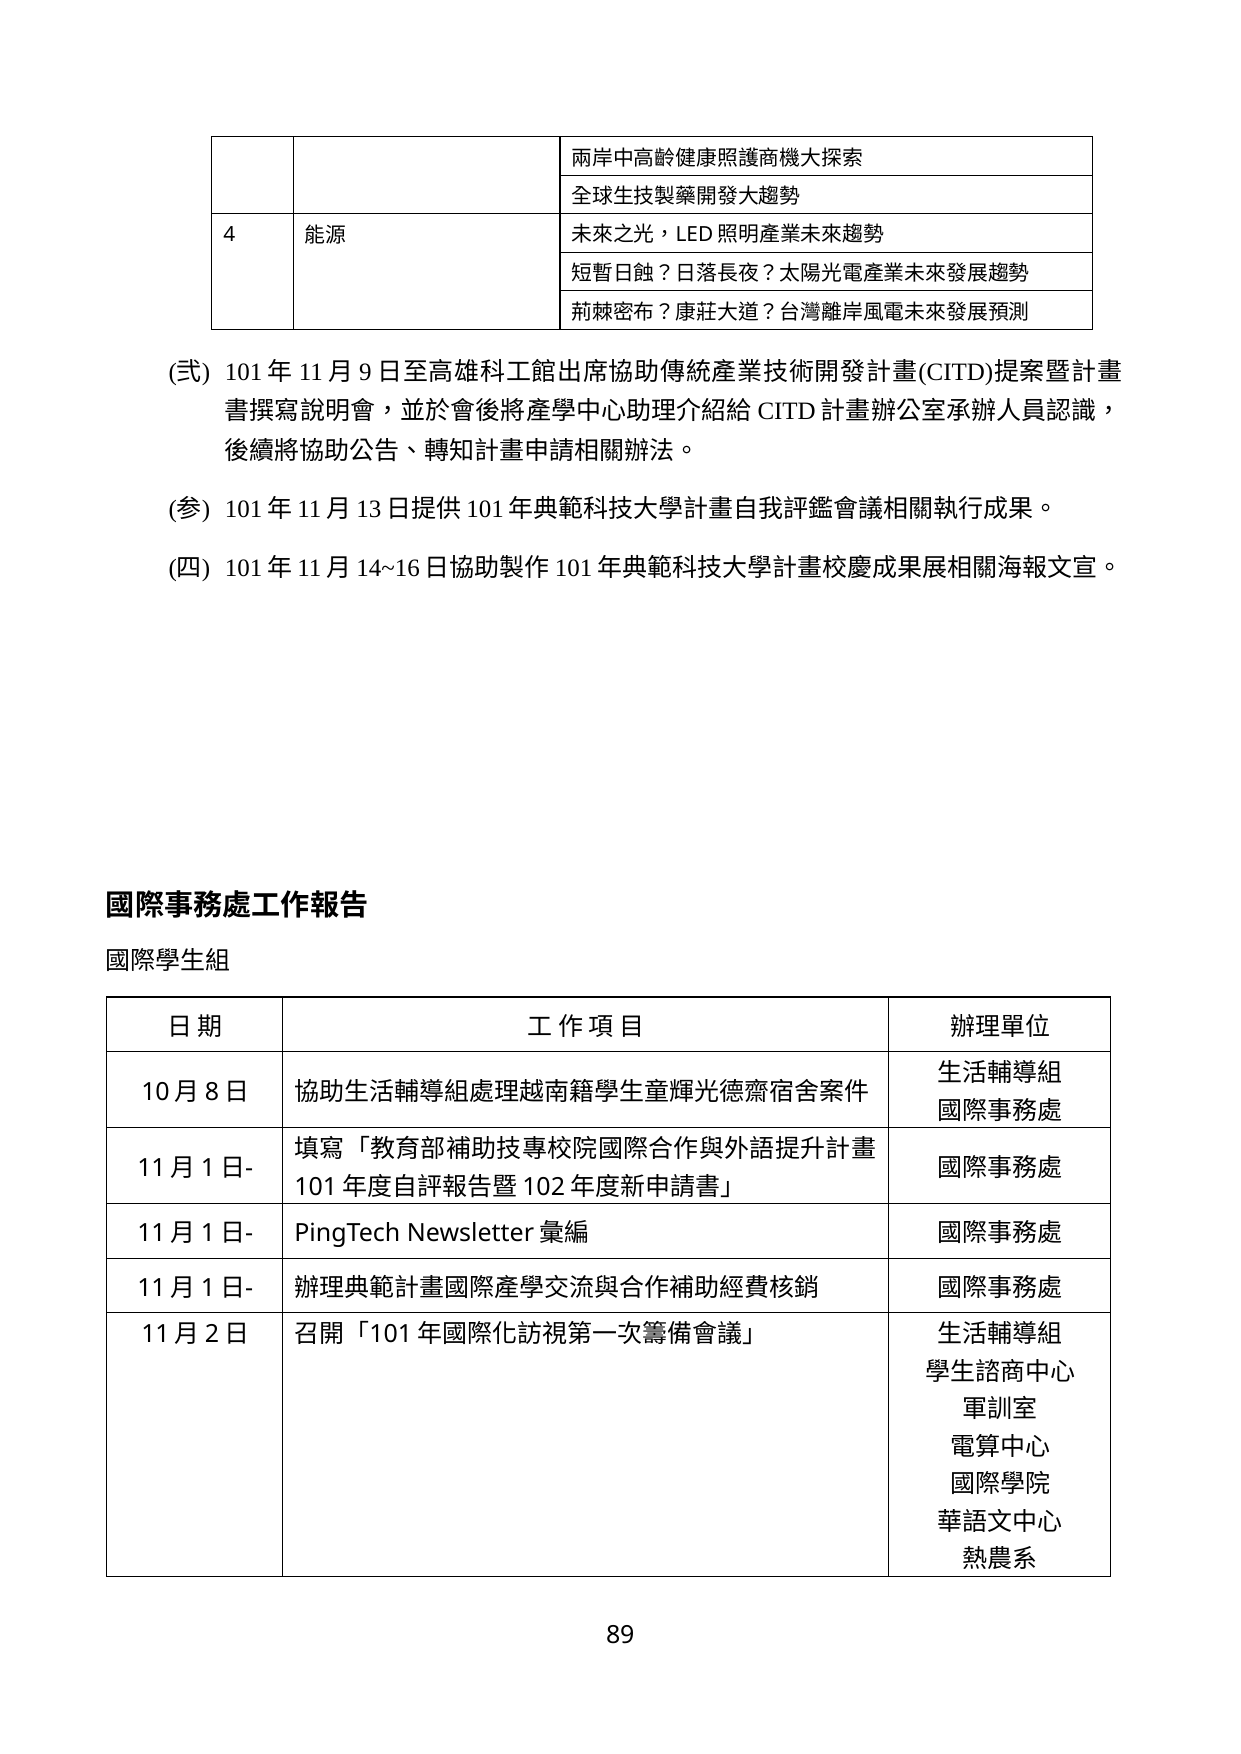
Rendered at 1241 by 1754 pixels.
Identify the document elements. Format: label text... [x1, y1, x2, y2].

table_cell 11月1日- [107, 1204, 282, 1258]
table_header 辦理單位 [889, 998, 1110, 1051]
list 101年11月13日提供101年典範科技大學計畫自我評鑑會議相關執行成果。 [168, 486, 1122, 526]
table_cell 11月1日- [107, 1259, 282, 1312]
table_cell 能源 [294, 214, 559, 329]
table_cell 11月2日 [107, 1313, 282, 1576]
table_cell 國際事務處 [889, 1128, 1110, 1203]
text 國際學生組 [106, 940, 1122, 978]
table_cell [212, 137, 293, 213]
table_cell 國際事務處 [889, 1204, 1110, 1258]
text 國際事務處工作報告 [106, 865, 1122, 940]
table_cell 10月8日 [107, 1052, 282, 1127]
table_cell 填寫「教育部補助技專校院國際合作與外語提升計畫101年度自評報告暨102年度新申請書」 [283, 1128, 888, 1203]
table_cell 協助生活輔導組處理越南籍學生童輝光德齋宿舍案件 [283, 1052, 888, 1127]
table_cell 召開「101年國際化訪視第一次籌備會議」 [283, 1313, 888, 1576]
table_cell 全球生技製藥開發大趨勢 [561, 176, 1092, 213]
table_header 工 作 項 目 [283, 998, 888, 1051]
table_cell 國際事務處 [889, 1259, 1110, 1312]
table_cell 辦理典範計畫國際產學交流與合作補助經費核銷 [283, 1259, 888, 1312]
table_cell 生活輔導組 學生諮商中心 軍訓室 電算中心 國際學院 華語文中心 熱農系 [889, 1313, 1110, 1576]
table_cell 荊棘密布？康莊大道？台灣離岸風電未來發展預測 [561, 291, 1092, 329]
table_cell 兩岸中高齡健康照護商機大探索 [561, 137, 1092, 174]
table_cell 11月1日- [107, 1128, 282, 1203]
list 101年11月9日至高雄科工館出席協助傳統產業技術開發計畫(CITD)提案暨計畫書撰寫說明會，並於會後將產學中心助理介紹給CITD計畫辦公室承辦人員認識，後續將協助公告、轉知計畫申請相關辦法。 [168, 348, 1122, 467]
table_cell PingTech Newsletter彙編 [283, 1204, 888, 1258]
table_cell 生活輔導組 國際事務處 [889, 1052, 1110, 1127]
table_cell 未來之光，LED照明產業未來趨勢 [561, 214, 1092, 252]
table_cell 4 [212, 214, 293, 329]
table_cell 短暫日蝕？日落長夜？太陽光電產業未來發展趨勢 [561, 253, 1092, 290]
table_header 日 期 [107, 998, 282, 1051]
table_cell [294, 137, 559, 213]
list 101年11月14~16日協助製作101年典範科技大學計畫校慶成果展相關海報文宣。 [168, 544, 1122, 584]
